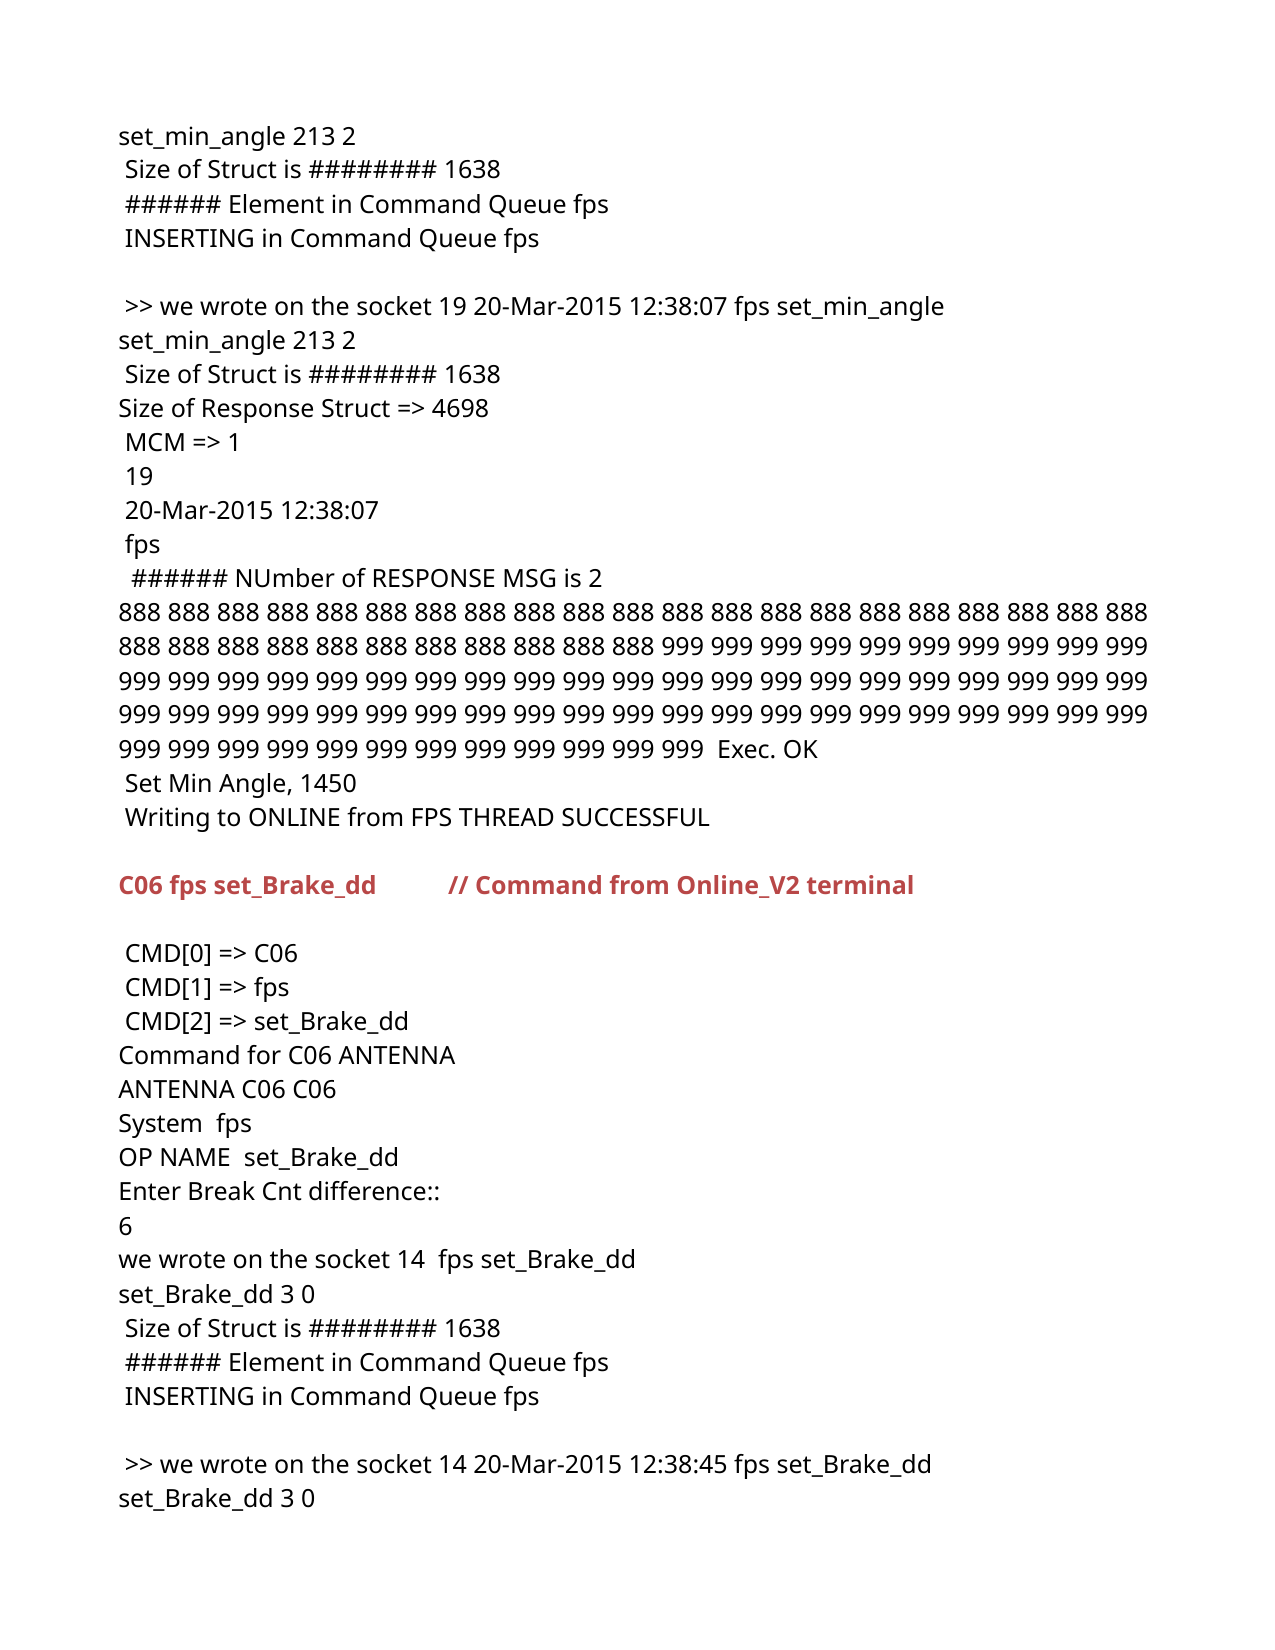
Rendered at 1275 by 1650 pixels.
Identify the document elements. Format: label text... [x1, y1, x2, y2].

text Size of Struct is ######## 1638 [118, 152, 1157, 186]
text set_min_angle 213 2 [118, 118, 1157, 152]
text Writing to ONLINE from FPS THREAD SUCCESSFUL [118, 799, 1157, 833]
text set_min_angle 213 2 [118, 322, 1157, 357]
text we wrote on the socket 14 fps set_Brake_dd [118, 1242, 1157, 1276]
text fps [118, 527, 1157, 561]
text ANTENNA C06 C06 [118, 1072, 1157, 1106]
text 6 [118, 1208, 1157, 1242]
text set_Brake_dd 3 0 [118, 1276, 1157, 1310]
text ###### NUmber of RESPONSE MSG is 2 [118, 561, 1157, 595]
text >> we wrote on the socket 19 20-Mar-2015 12:38:07 fps set_min_angle [118, 288, 1157, 322]
text ###### Element in Command Queue fps [118, 1344, 1157, 1378]
text CMD[1] => fps [118, 970, 1157, 1004]
text Set Min Angle, 1450 [118, 765, 1157, 799]
text C06 fps set_Brake_dd // Command from Online_V2 terminal [118, 867, 1157, 902]
text CMD[0] => C06 [118, 936, 1157, 970]
text Size of Struct is ######## 1638 [118, 357, 1157, 391]
text 19 [118, 459, 1157, 493]
text MCM => 1 [118, 425, 1157, 459]
text 888 888 888 888 888 888 888 888 888 888 888 888 888 888 888 888 888 888 888 888 888 888 888 888 888 888 888 888 888 888 888 888 999 999 999 999 999 999 999 999 999 999 999 999 999 999 999 999 999 999 999 999 999 999 999 999 999 999 999 999 999 999 999 999 999 999 999 999 999 999 999 999 999 999 999 999 999 999 999 999 999 999 999 999 999 999 999 999 999 999 999 999 999 999 999 999 Exec. OK [118, 595, 1157, 765]
text set_Brake_dd 3 0 [118, 1481, 1157, 1515]
text INSERTING in Command Queue fps [118, 220, 1157, 254]
text System fps [118, 1106, 1157, 1140]
text >> we wrote on the socket 14 20-Mar-2015 12:38:45 fps set_Brake_dd [118, 1447, 1157, 1481]
text 20-Mar-2015 12:38:07 [118, 493, 1157, 527]
text Enter Break Cnt difference:: [118, 1174, 1157, 1208]
text INSERTING in Command Queue fps [118, 1378, 1157, 1412]
text Size of Response Struct => 4698 [118, 391, 1157, 425]
text CMD[2] => set_Brake_dd [118, 1004, 1157, 1038]
text Size of Struct is ######## 1638 [118, 1310, 1157, 1344]
text Command for C06 ANTENNA [118, 1038, 1157, 1072]
text OP NAME set_Brake_dd [118, 1140, 1157, 1174]
text ###### Element in Command Queue fps [118, 186, 1157, 220]
